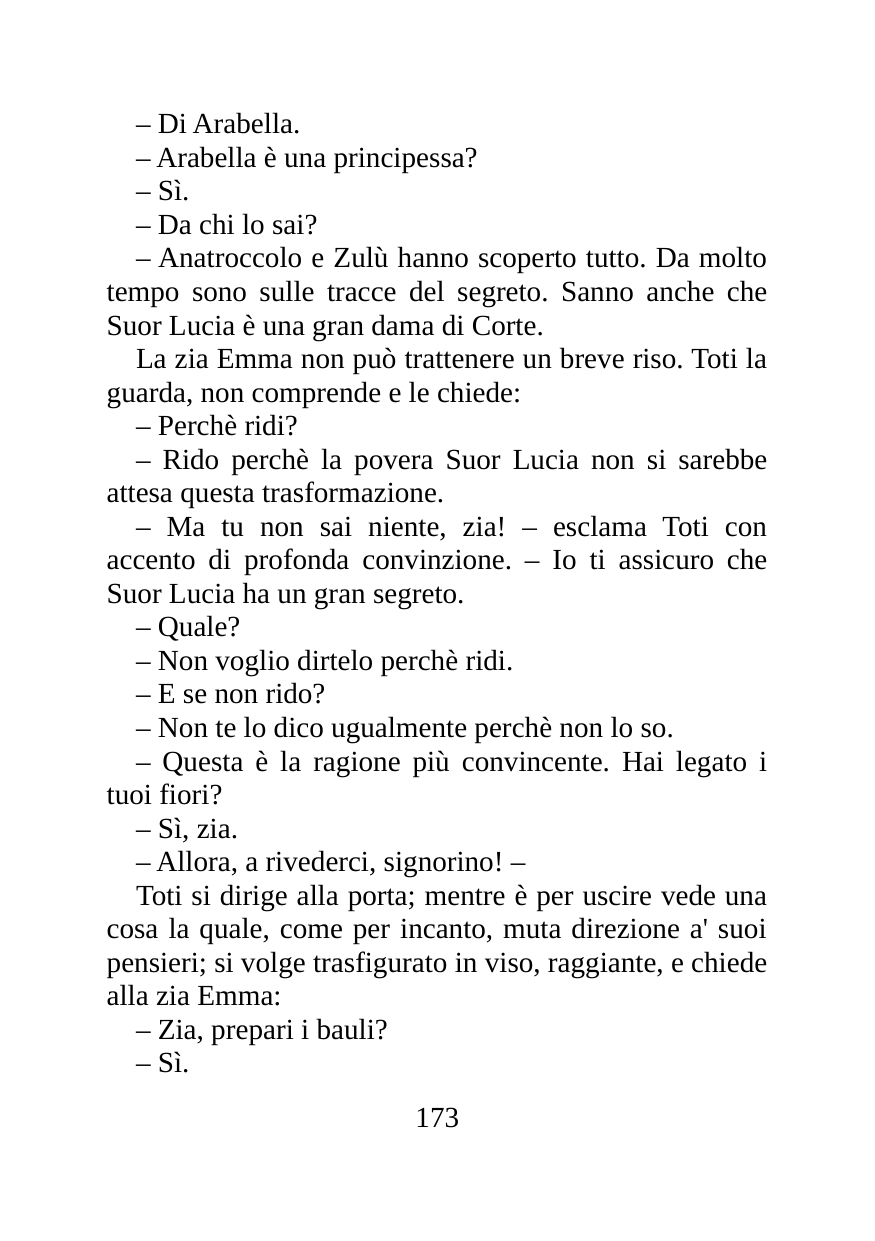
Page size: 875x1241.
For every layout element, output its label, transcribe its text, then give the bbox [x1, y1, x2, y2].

text ‒ Zia, prepari i bauli? [106, 1012, 768, 1046]
text ‒ Anatroccolo e Zulù hanno scoperto tutto. Da molto tempo sono sulle tracce del segreto. Sanno anche che Suor Lucia è una gran dama di Corte. [106, 241, 768, 341]
text ‒ Allora, a rivederci, signorino! ‒ [106, 844, 768, 878]
text ‒ Arabella è una principessa? [106, 140, 768, 173]
text Toti si dirige alla porta; mentre è per uscire vede una cosa la quale, come per incanto, muta direzione a' suoi pensieri; si volge trasfigurato in viso, raggiante, e chiede alla zia Emma: [106, 878, 768, 1012]
text ‒ Sì. [106, 173, 768, 207]
text ‒ Quale? [106, 609, 768, 643]
text ‒ Di Arabella. [106, 106, 768, 140]
text La zia Emma non può trattenere un breve riso. Toti la guarda, non comprende e le chiede: [106, 341, 768, 408]
text ‒ Ma tu non sai niente, zia! ‒ esclama Toti con accento di profonda convinzione. ‒ Io ti assicuro che Suor Lucia ha un gran segreto. [106, 509, 768, 609]
text ‒ E se non rido? [106, 677, 768, 710]
text ‒ Non voglio dirtelo perchè ridi. [106, 643, 768, 677]
text ‒ Sì, zia. [106, 811, 768, 844]
text ‒ Sì. [106, 1046, 768, 1079]
text ‒ Rido perchè la povera Suor Lucia non si sarebbe attesa questa trasformazione. [106, 442, 768, 509]
text ‒ Perchè ridi? [106, 408, 768, 442]
text ‒ Da chi lo sai? [106, 207, 768, 241]
text ‒ Questa è la ragione più convincente. Hai legato i tuoi fiori? [106, 744, 768, 811]
text ‒ Non te lo dico ugualmente perchè non lo so. [106, 710, 768, 744]
